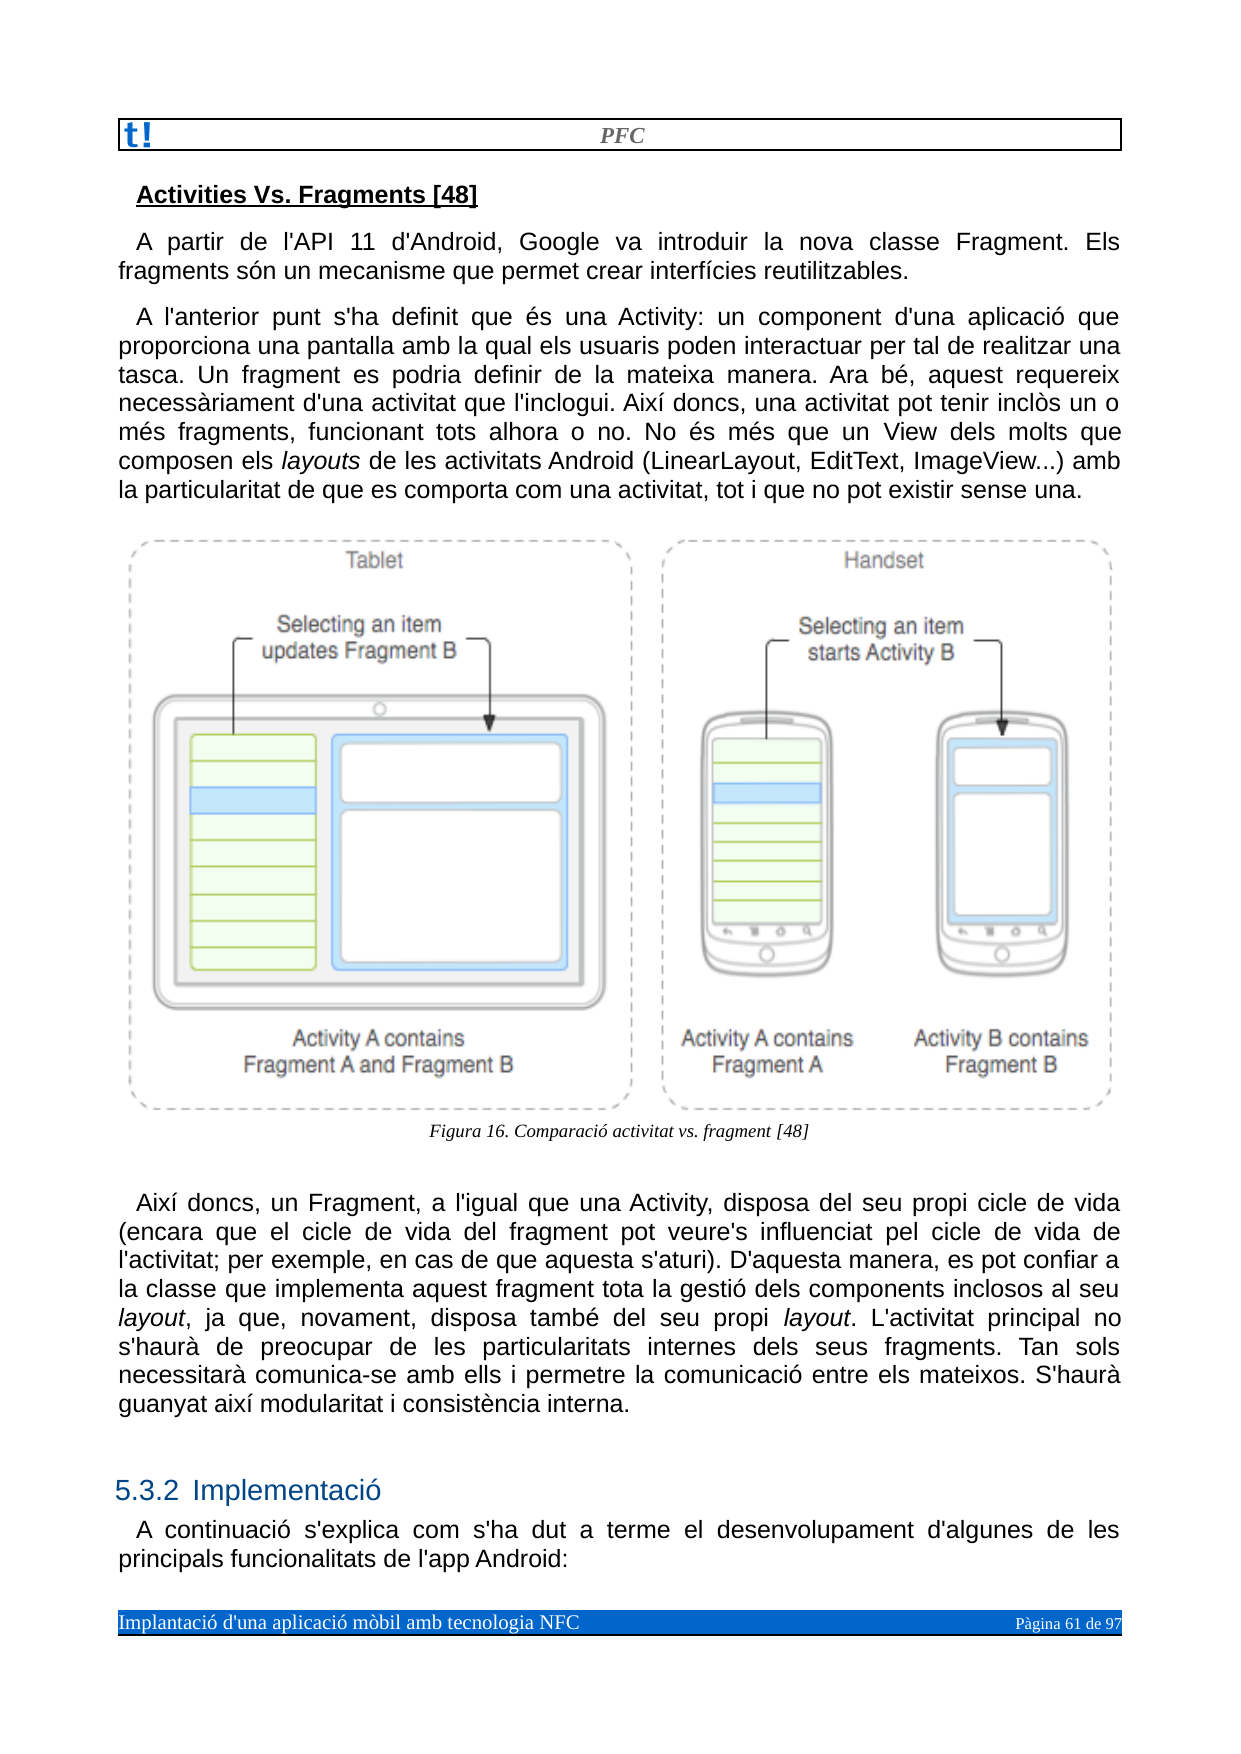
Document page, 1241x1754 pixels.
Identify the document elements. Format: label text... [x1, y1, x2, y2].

text A continuació s'explica com s'ha dut a terme el desenvolupament d'algunes de les principals funcionalitats de l'app Android: [118, 1515, 1122, 1573]
text A l'anterior punt s'ha definit que és una Activity: un component d'una aplicació que proporciona una pantalla amb la qual els usuaris poden interactuar per tal de realitzar una tasca. Un fragment es podria definir de la mateixa manera. Ara bé, aquest requereix necessàriament d'una activitat que l'inclogui. Així doncs, una activitat pot tenir inclòs un o més fragments, funcionant tots alhora o no. No és més que un View dels molts que composen els layouts de les activitats Android (LinearLayout, EditText, ImageView...) amb la particularitat de que es comporta com una activitat, tot i que no pot existir sense una. [118, 302, 1122, 503]
text Figura 16. Comparació activitat vs. fragment [48] [118, 1120, 1122, 1141]
text Activities Vs. Fragments [48] [118, 181, 1122, 209]
text Així doncs, un Fragment, a l'igual que una Activity, disposa del seu propi cicle de vida (encara que el cicle de vida del fragment pot veure's influenciat pel cicle de vida de l'activitat; per exemple, en cas de que aquesta s'aturi). D'aquesta manera, es pot confiar a la classe que implementa aquest fragment tota la gestió dels components inclosos al seu layout, ja que, novament, disposa també del seu propi layout. L'activitat principal no s'haurà de preocupar de les particularitats internes dels seus fragments. Tan sols necessitarà comunica-se amb ells i permetre la comunicació entre els mateixos. S'haurà guanyat així modularitat i consistència interna. [118, 1188, 1122, 1418]
subtitle Implementació [106, 1473, 1122, 1507]
text A partir de l'API 11 d'Android, Google va introduir la nova classe Fragment. Els fragments són un mecanisme que permet crear interfícies reutilitzables. [118, 227, 1122, 284]
picture [123, 121, 151, 148]
picture [118, 512, 1123, 1120]
